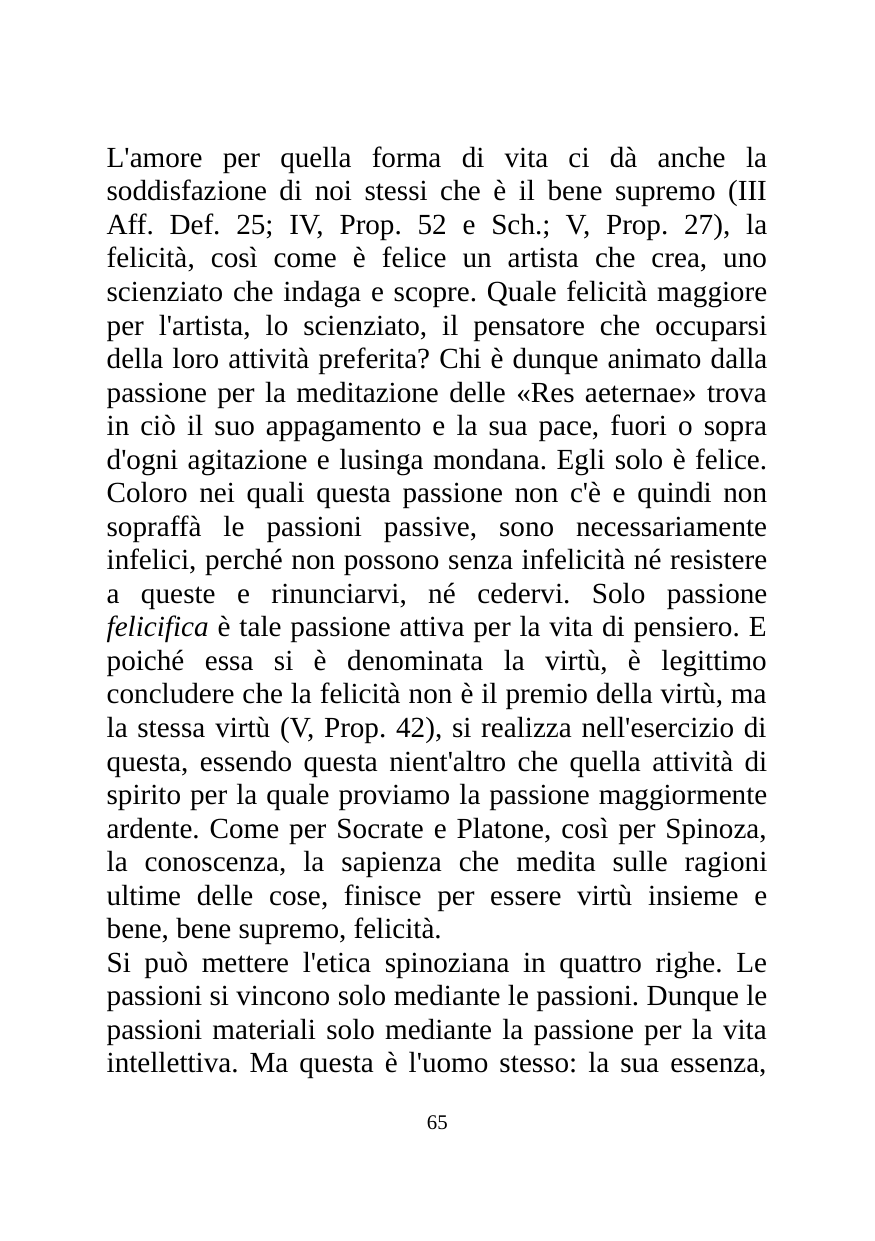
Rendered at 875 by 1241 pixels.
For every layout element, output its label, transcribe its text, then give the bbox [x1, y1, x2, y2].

text Si può mettere l'etica spinoziana in quattro righe. Le passioni si vincono solo mediante le passioni. Dunque le passioni materiali solo mediante la passione per la vita intellettiva. Ma questa è l'uomo stesso: la sua essenza, [106, 945, 768, 1079]
text L'amore per quella forma di vita ci dà anche la soddisfazione di noi stessi che è il bene supremo (III Aff. Def. 25; IV, Prop. 52 e Sch.; V, Prop. 27), la felicità, così come è felice un artista che crea, uno scienziato che indaga e scopre. Quale felicità maggiore per l'artista, lo scienziato, il pensatore che occuparsi della loro attività preferita? Chi è dunque animato dalla passione per la meditazione delle «Res aeternae» trova in ciò il suo appagamento e la sua pace, fuori o sopra d'ogni agitazione e lusinga mondana. Egli solo è felice. Coloro nei quali questa passione non c'è e quindi non sopraffà le passioni passive, sono necessariamente infelici, perché non possono senza infelicità né resistere a queste e rinunciarvi, né cedervi. Solo passione felicifica è tale passione attiva per la vita di pensiero. E poiché essa si è denominata la virtù, è legittimo concludere che la felicità non è il premio della virtù, ma la stessa virtù (V, Prop. 42), si realizza nell'esercizio di questa, essendo questa nient'altro che quella attività di spirito per la quale proviamo la passione maggiormente ardente. Come per Socrate e Platone, così per Spinoza, la conoscenza, la sapienza che medita sulle ragioni ultime delle cose, finisce per essere virtù insieme e bene, bene supremo, felicità. [106, 140, 768, 945]
